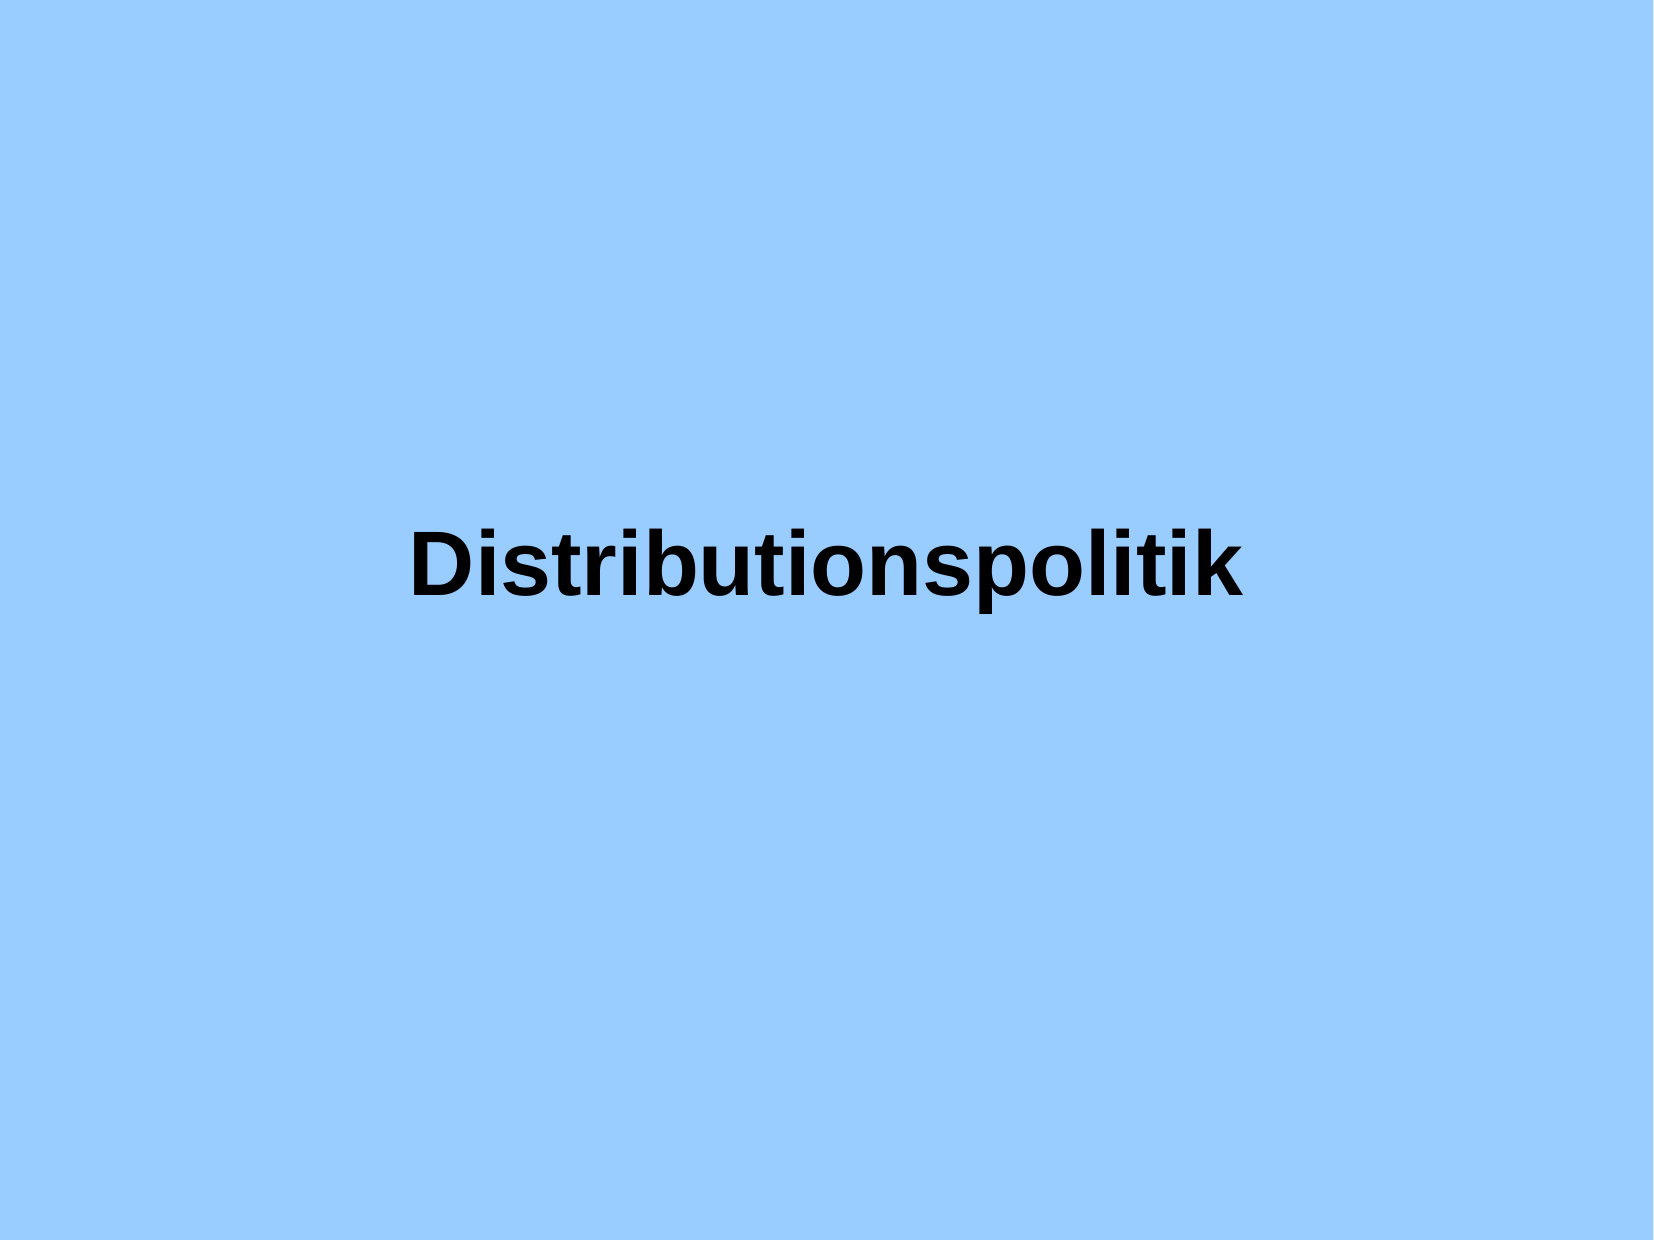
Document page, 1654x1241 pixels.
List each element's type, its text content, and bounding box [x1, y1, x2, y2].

subtitle Distributionspolitik [0, 0, 1654, 1241]
